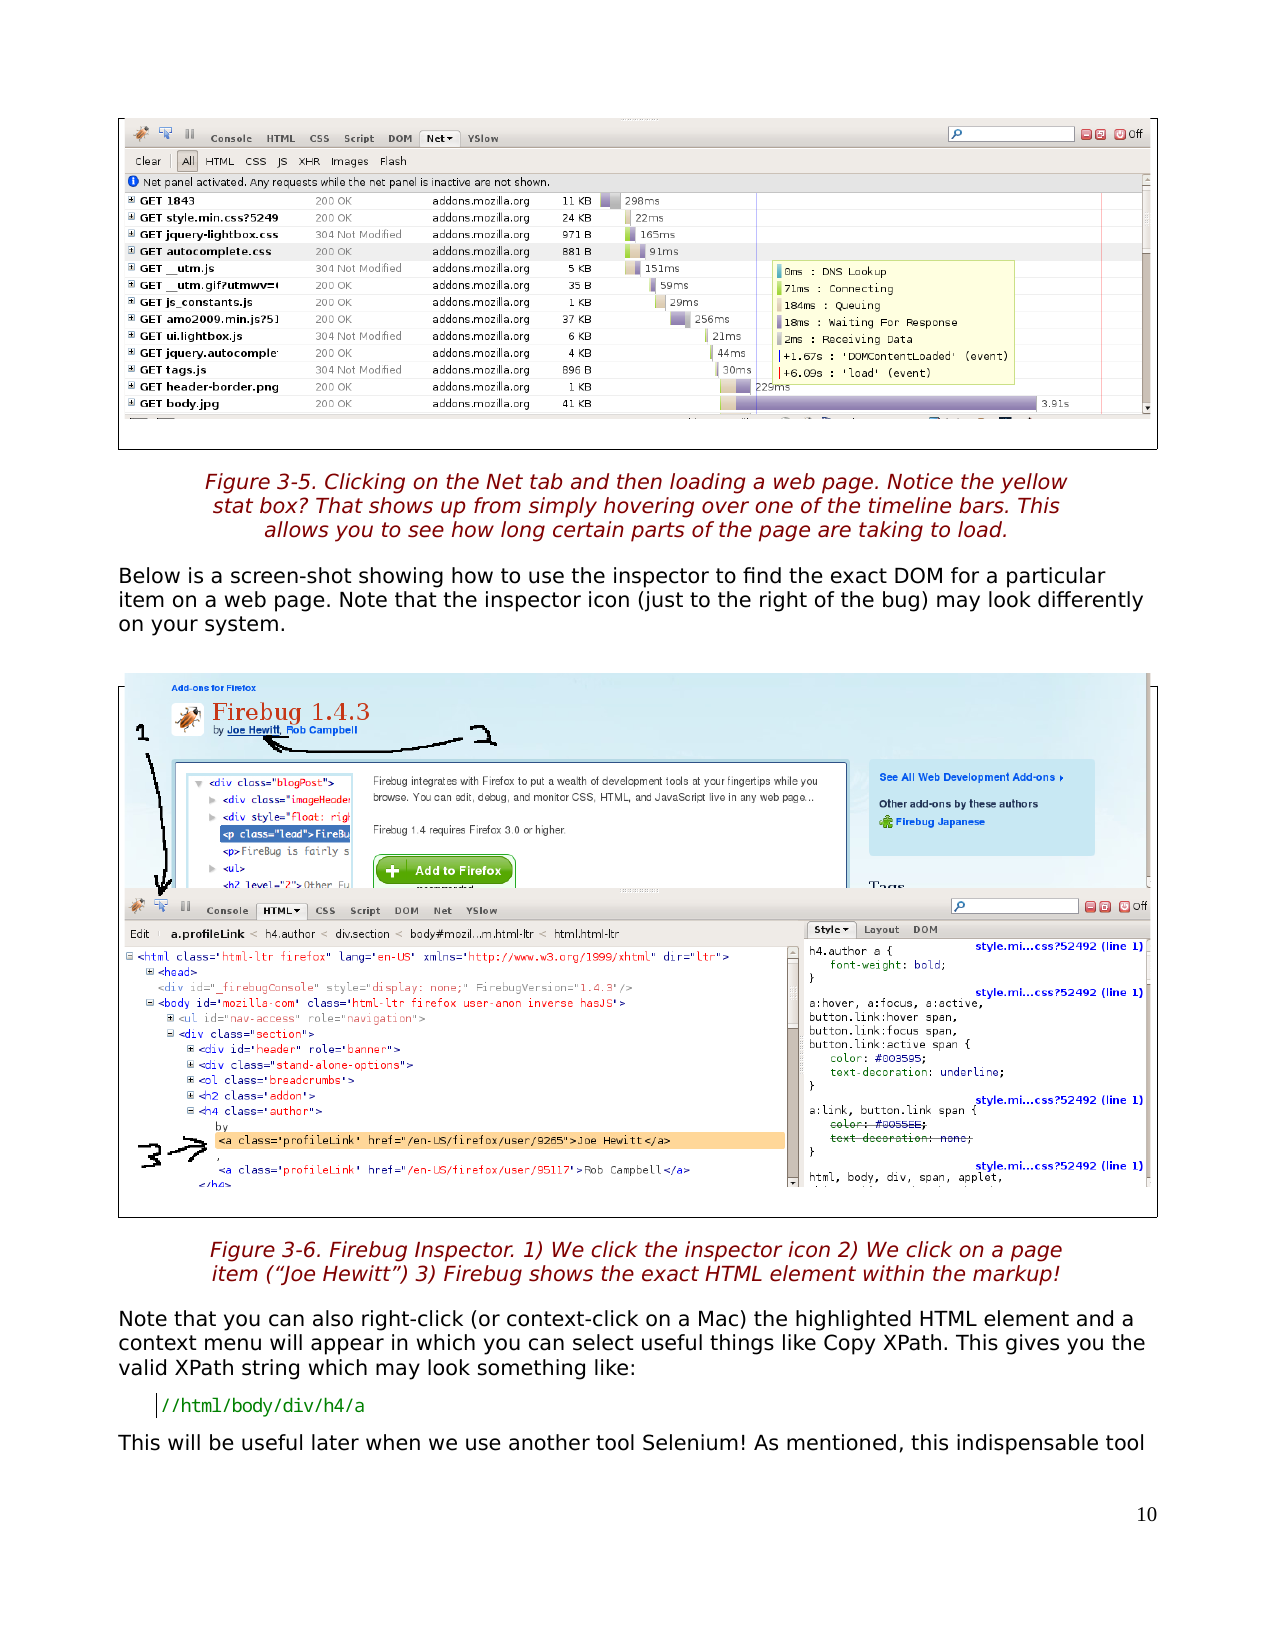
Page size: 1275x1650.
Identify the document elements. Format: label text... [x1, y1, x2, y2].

text Below is a screen-shot showing how to use the inspector to find the exact DOM for a particular item on a web page. Note that the inspector icon (just to the right of the bug) may look differently on your system. [118, 564, 1157, 636]
text This will be useful later when we use another tool Selenium! As mentioned, this indispensable tool [118, 1431, 1157, 1455]
picture [124, 118, 1151, 419]
title Figure 3-5. Clicking on the Net tab and then loading a web page. Notice the yellow stat box? That shows up from simply hovering over one of the timeline bars. This allows you to see how long certain parts of the page are taking to load. [193, 470, 1082, 543]
title Figure 3-6. Firebug Inspector. 1) We click the inspector icon 2) We click on a page item (“Joe Hewitt”) 3) Firebug shows the exact HTML element within the markup! [193, 1238, 1082, 1286]
picture [124, 673, 1151, 1187]
text Note that you can also right-click (or context-click on a Mac) the highlighted HTML element and a context menu will appear in which you can select useful things like Copy XPath. This gives you the valid XPath string which may look something like: [118, 1307, 1157, 1380]
text //html/body/div/h4/a [156, 1392, 1176, 1418]
